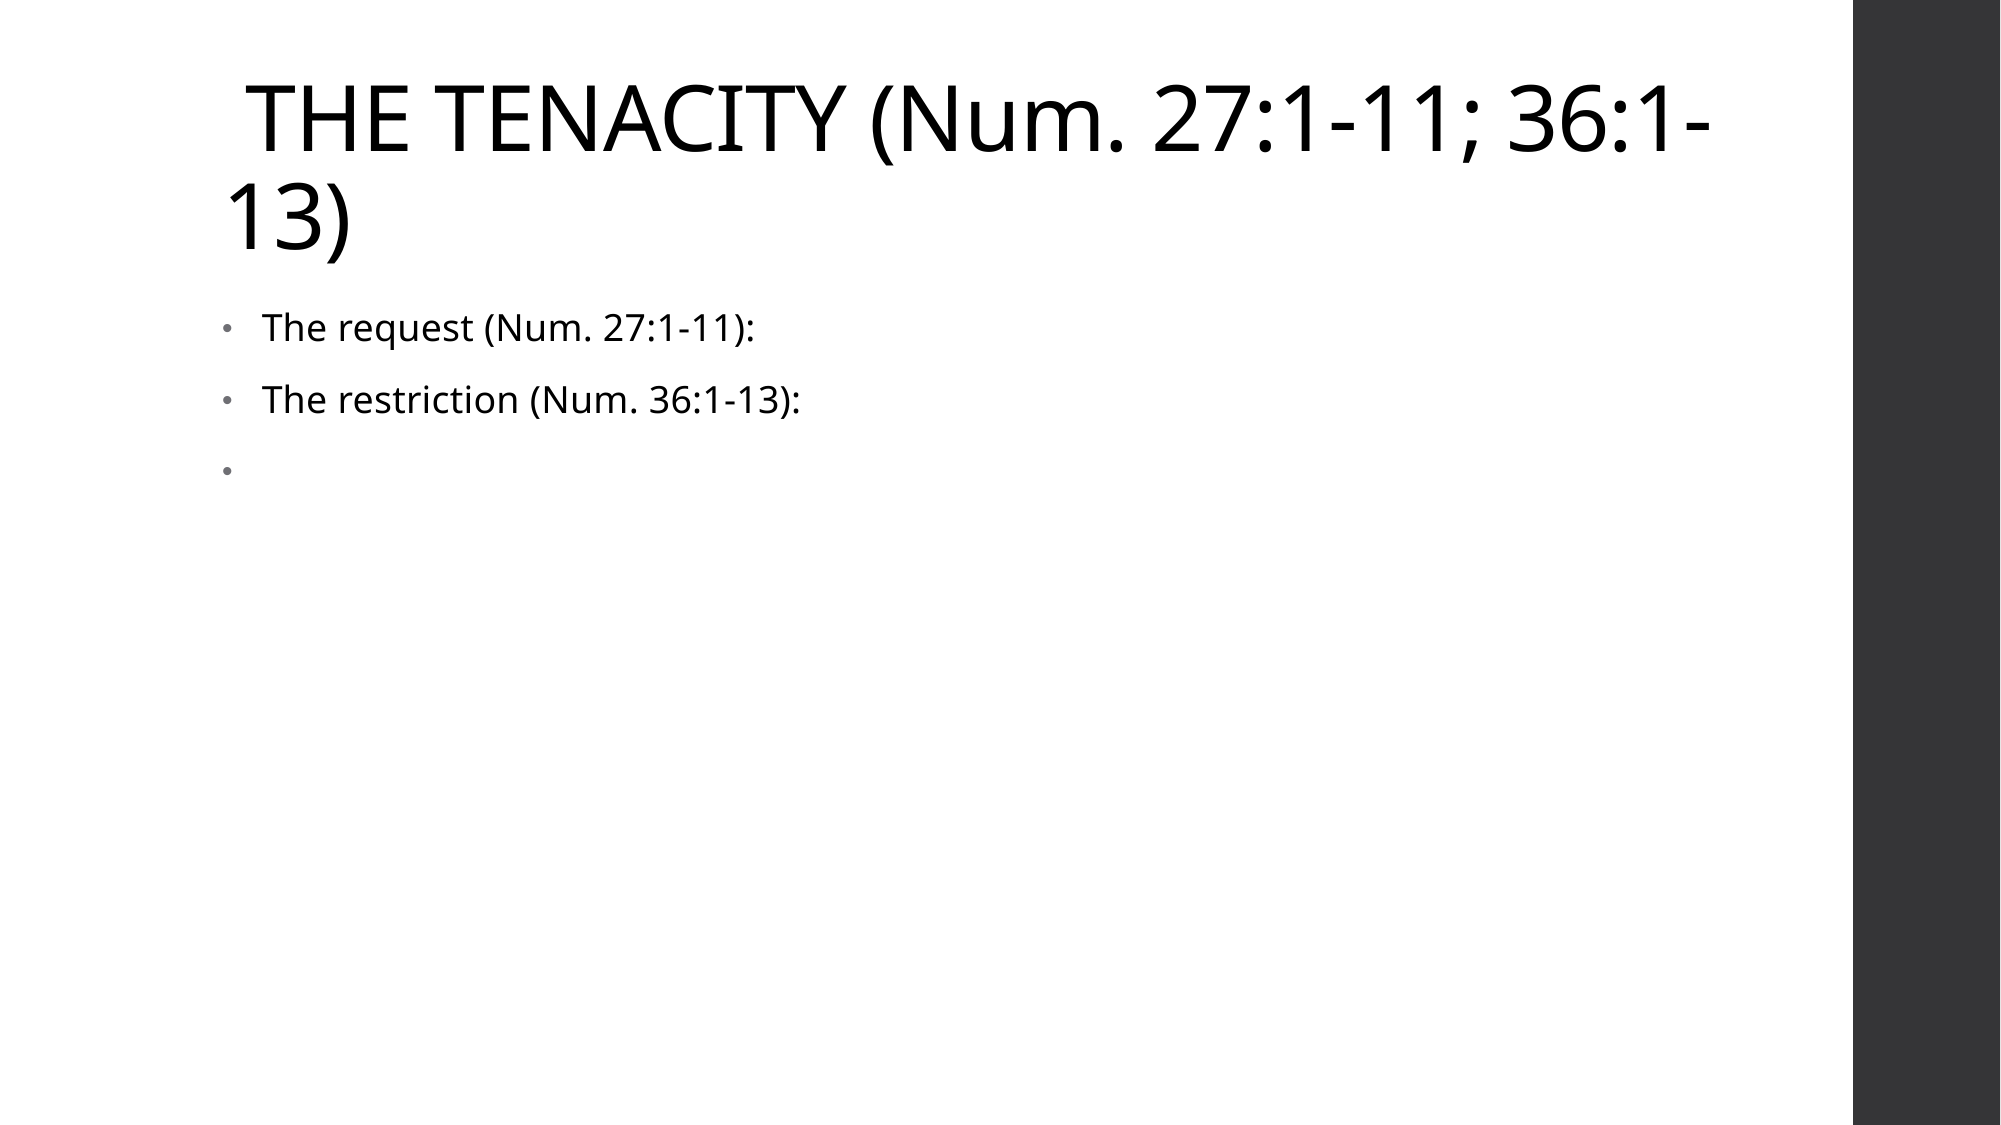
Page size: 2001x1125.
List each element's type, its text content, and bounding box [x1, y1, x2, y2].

title THE TENACITY (Num. 27:1-11; 36:1-13) [206, 60, 1797, 278]
list The request (Num. 27:1-11): The restriction (Num. 36:1-13): [206, 299, 1617, 1014]
